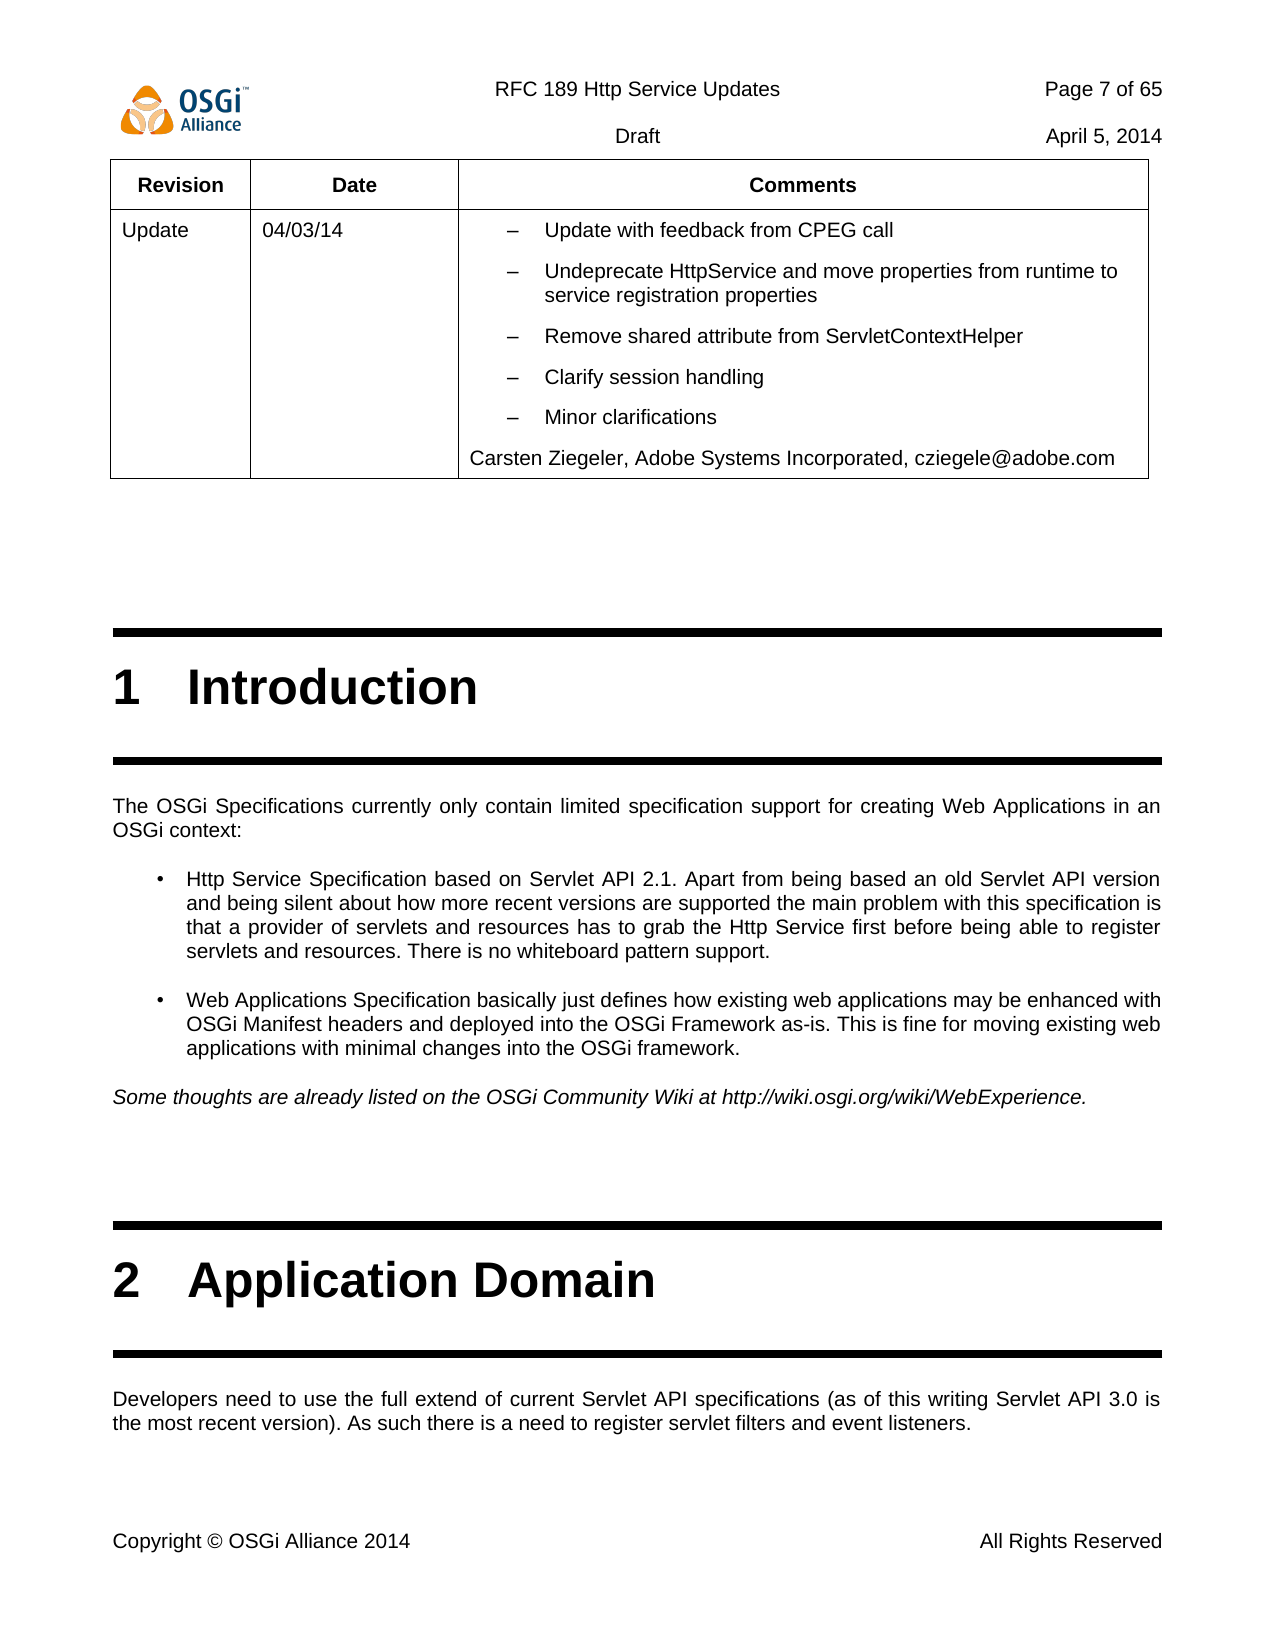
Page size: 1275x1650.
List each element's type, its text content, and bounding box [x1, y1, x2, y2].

picture [113, 78, 257, 142]
text The OSGi Specifications currently only contain limited specification support for creating Web Applications in an OSGi context: [112, 794, 1162, 842]
subtitle Application Domain [112, 1222, 1162, 1358]
text Some thoughts are already listed on the OSGi Community Wiki at http://wiki.osgi.org/wiki/WebExperience. [112, 1085, 1162, 1109]
table_header Revision [111, 160, 250, 209]
list Http Service Specification based on Servlet API 2.1. Apart from being based an old Servlet API version and being silent about how more recent versions are supported the main problem with this specification is that a provider of servlets and resources has to grab the Http Service first before being able to register servlets and resources. There is no whiteboard pattern support. [157, 867, 1162, 963]
table_cell Update with feedback from CPEG call Undeprecate HttpService and move properties from runtime to service registration properties Remove shared attribute from ServletContextHelper Clarify session handling Minor clarifications Carsten Ziegeler, Adobe Systems Incorporated, cziegele@adobe.com [459, 210, 1148, 478]
table_cell 04/03/14 [251, 210, 458, 478]
table_header Comments [459, 160, 1148, 209]
table_header Date [251, 160, 458, 209]
list Web Applications Specification basically just defines how existing web applications may be enhanced with OSGi Manifest headers and deployed into the OSGi Framework as-is. This is fine for moving existing web applications with minimal changes into the OSGi framework. [157, 988, 1162, 1060]
table_cell Update [111, 210, 250, 478]
subtitle Introduction [112, 629, 1162, 765]
text Developers need to use the full extend of current Servlet API specifications (as of this writing Servlet API 3.0 is the most recent version). As such there is a need to register servlet filters and event listeners. [112, 1387, 1162, 1435]
